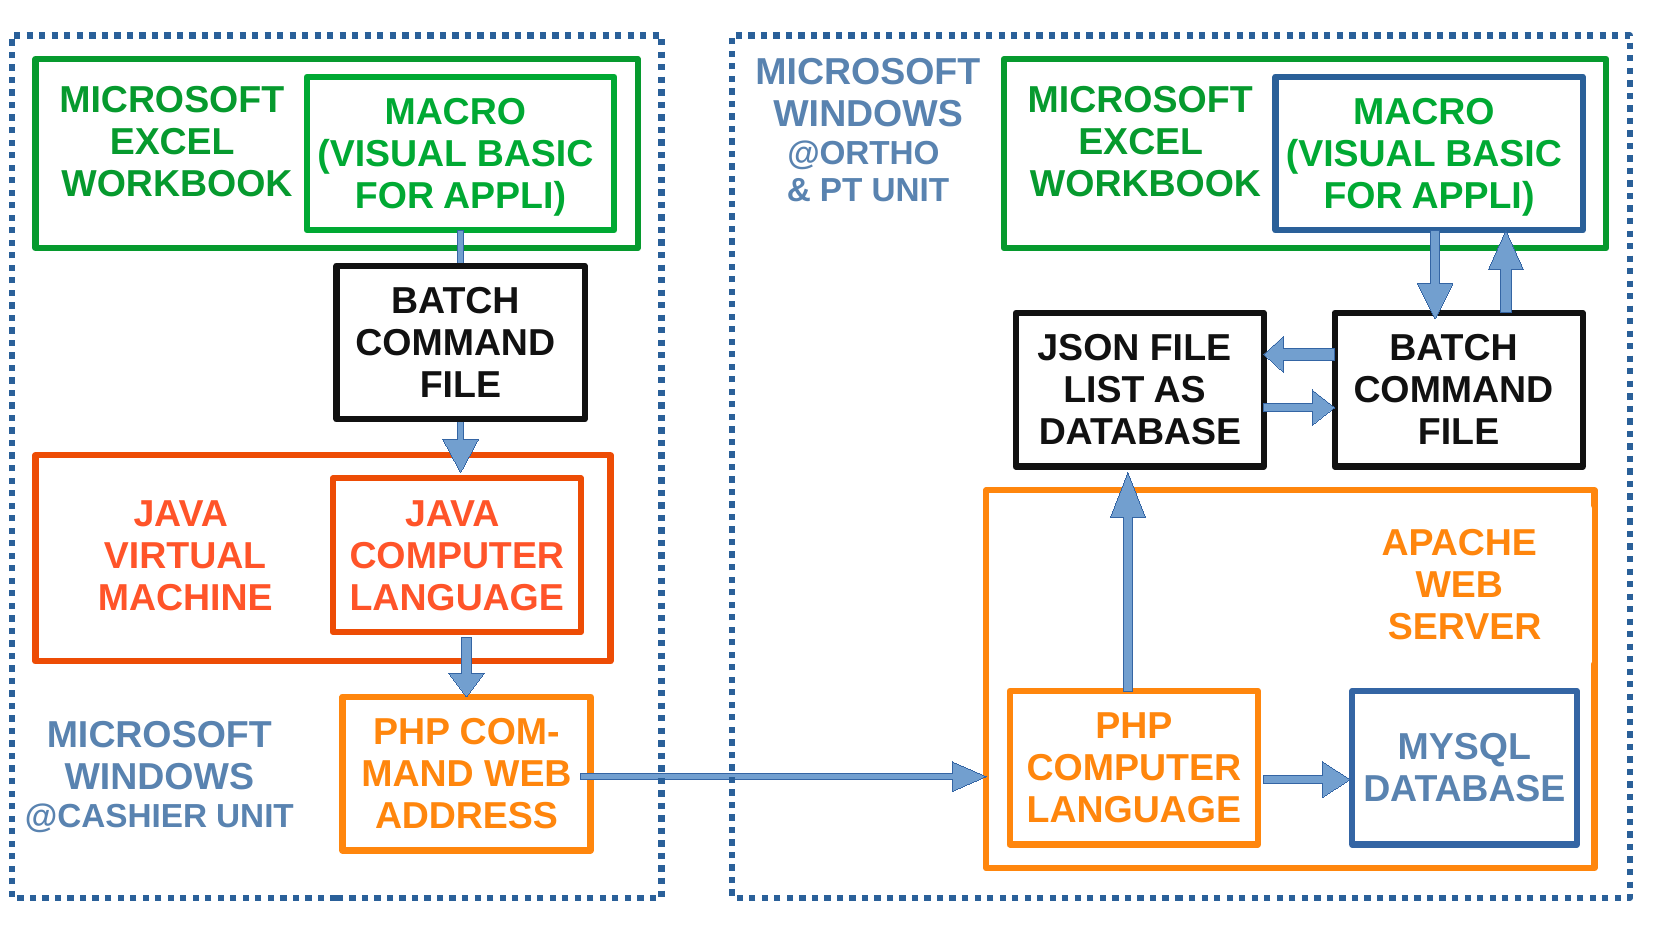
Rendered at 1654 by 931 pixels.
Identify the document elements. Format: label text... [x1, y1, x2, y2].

text_box APACHE WEB SERVER [1340, 507, 1589, 662]
text_box MICROSOFT EXCEL WORKBOOK [1021, 64, 1270, 219]
text_box MACRO (VISUAL BASIC FOR APPLI) [1275, 76, 1583, 231]
text_box MICROSOFT WINDOWS @CASHIER UNIT [47, 696, 272, 851]
text_box JSON FILE LIST AS DATABASE [1015, 312, 1264, 467]
text_box [35, 420, 611, 697]
text_box MACRO (VISUAL BASIC FOR APPLI) [307, 76, 615, 231]
text_box [1003, 59, 1607, 319]
text_box JAVA COMPUTER LANGUAGE [332, 478, 581, 632]
text_box BATCH COMMAND FILE [336, 265, 585, 420]
text_box JAVA VIRTUAL MACHINE [61, 478, 310, 632]
text_box BATCH COMMAND FILE [1334, 312, 1583, 467]
text_box [35, 59, 638, 265]
text_box [1263, 336, 1335, 373]
text_box PHP COMPUTER LANGUAGE [1009, 690, 1258, 845]
text_box MICROSOFT WINDOWS @ORTHO & PT UNIT [755, 53, 981, 207]
text_box [1263, 389, 1335, 426]
text_box MYSQL DATABASE [1352, 690, 1577, 845]
text_box PHP COM- MAND WEB ADDRESS [342, 696, 591, 851]
text_box MICROSOFT EXCEL WORKBOOK [53, 64, 302, 219]
text_box [580, 472, 1595, 869]
